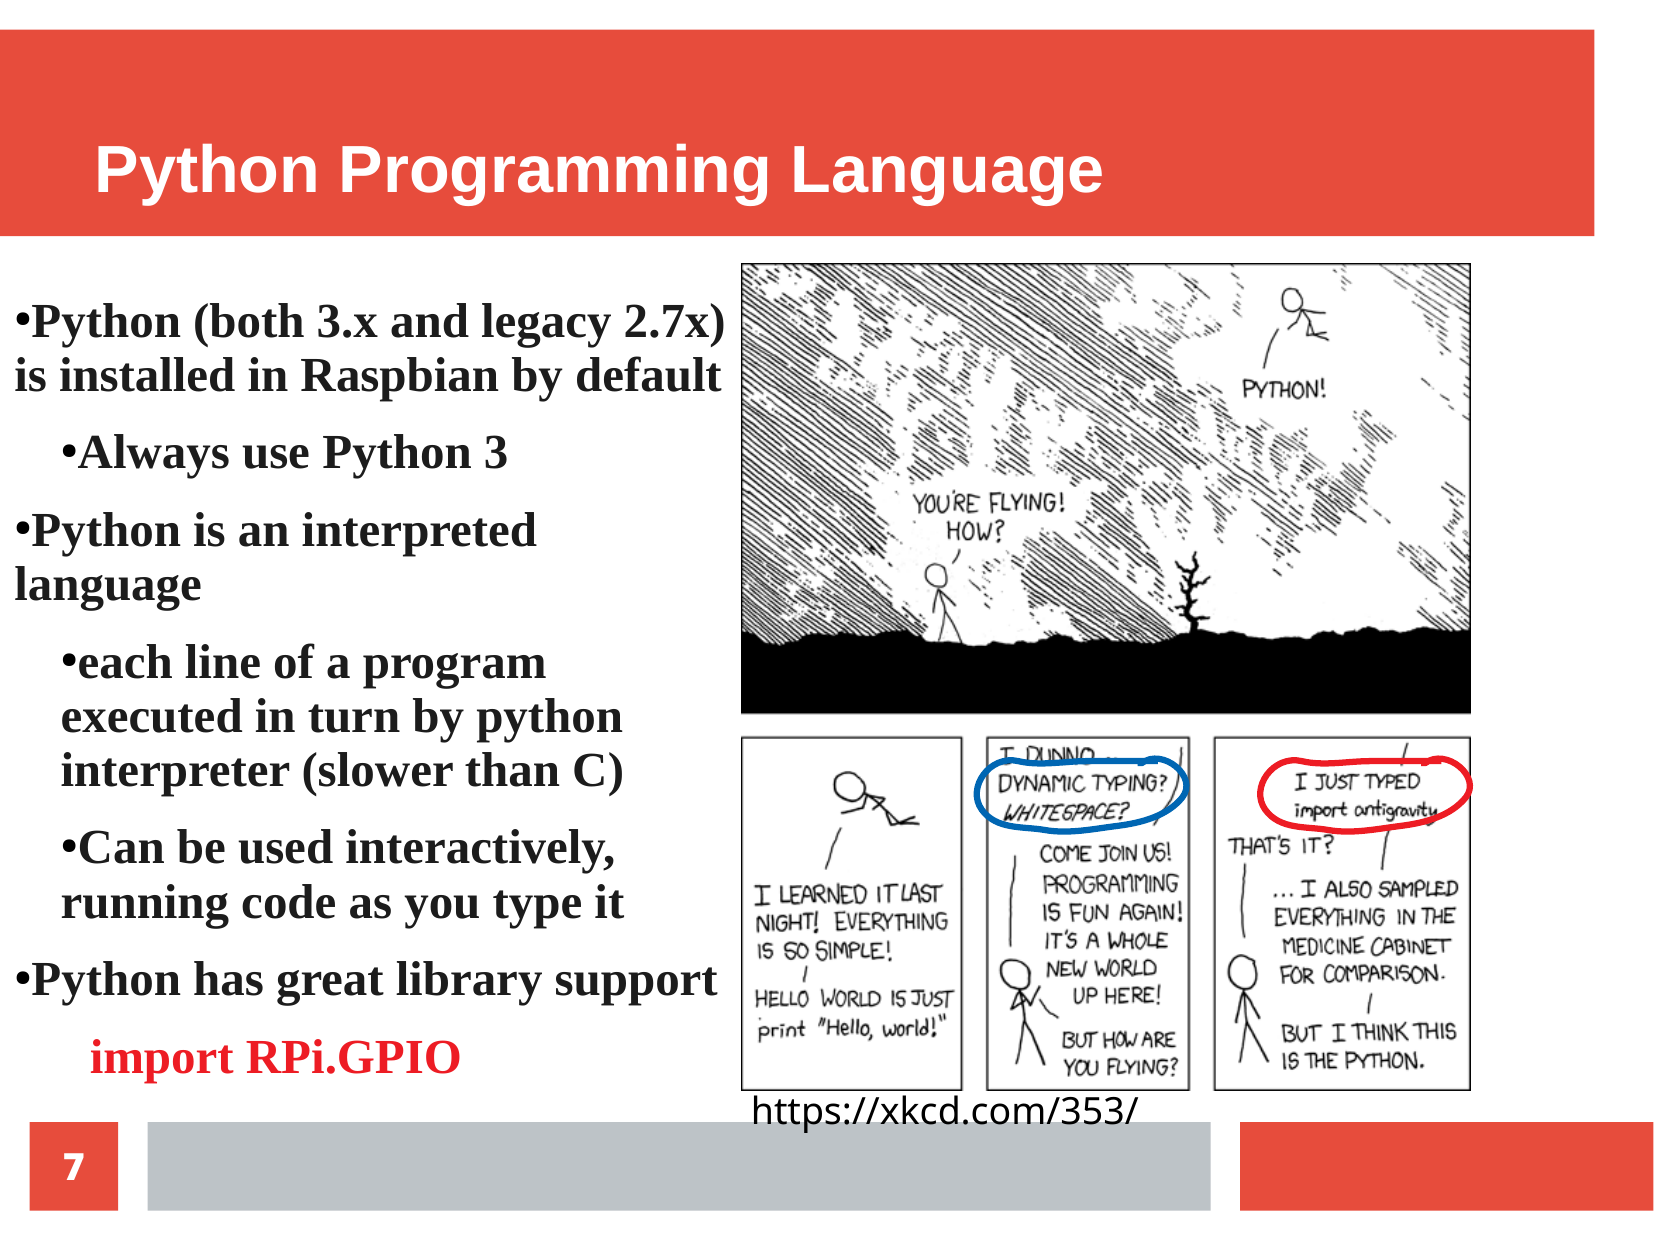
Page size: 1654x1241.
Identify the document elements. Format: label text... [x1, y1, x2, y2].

text_box https://xkcd.com/353/ [736, 1076, 1164, 1179]
picture [741, 263, 1471, 1091]
list Python (both 3.x and legacy 2.7x) is installed in Raspbian by default Always use Python 3 Python is an interpreted language each line of a program executed in turn by python interpreter (slower than C) Can be used interactively, running code as you type it Python has great library support import RPi.GPIO [14, 293, 737, 1121]
picture [1264, 763, 1466, 828]
title Python Programming Language [59, 59, 1595, 207]
